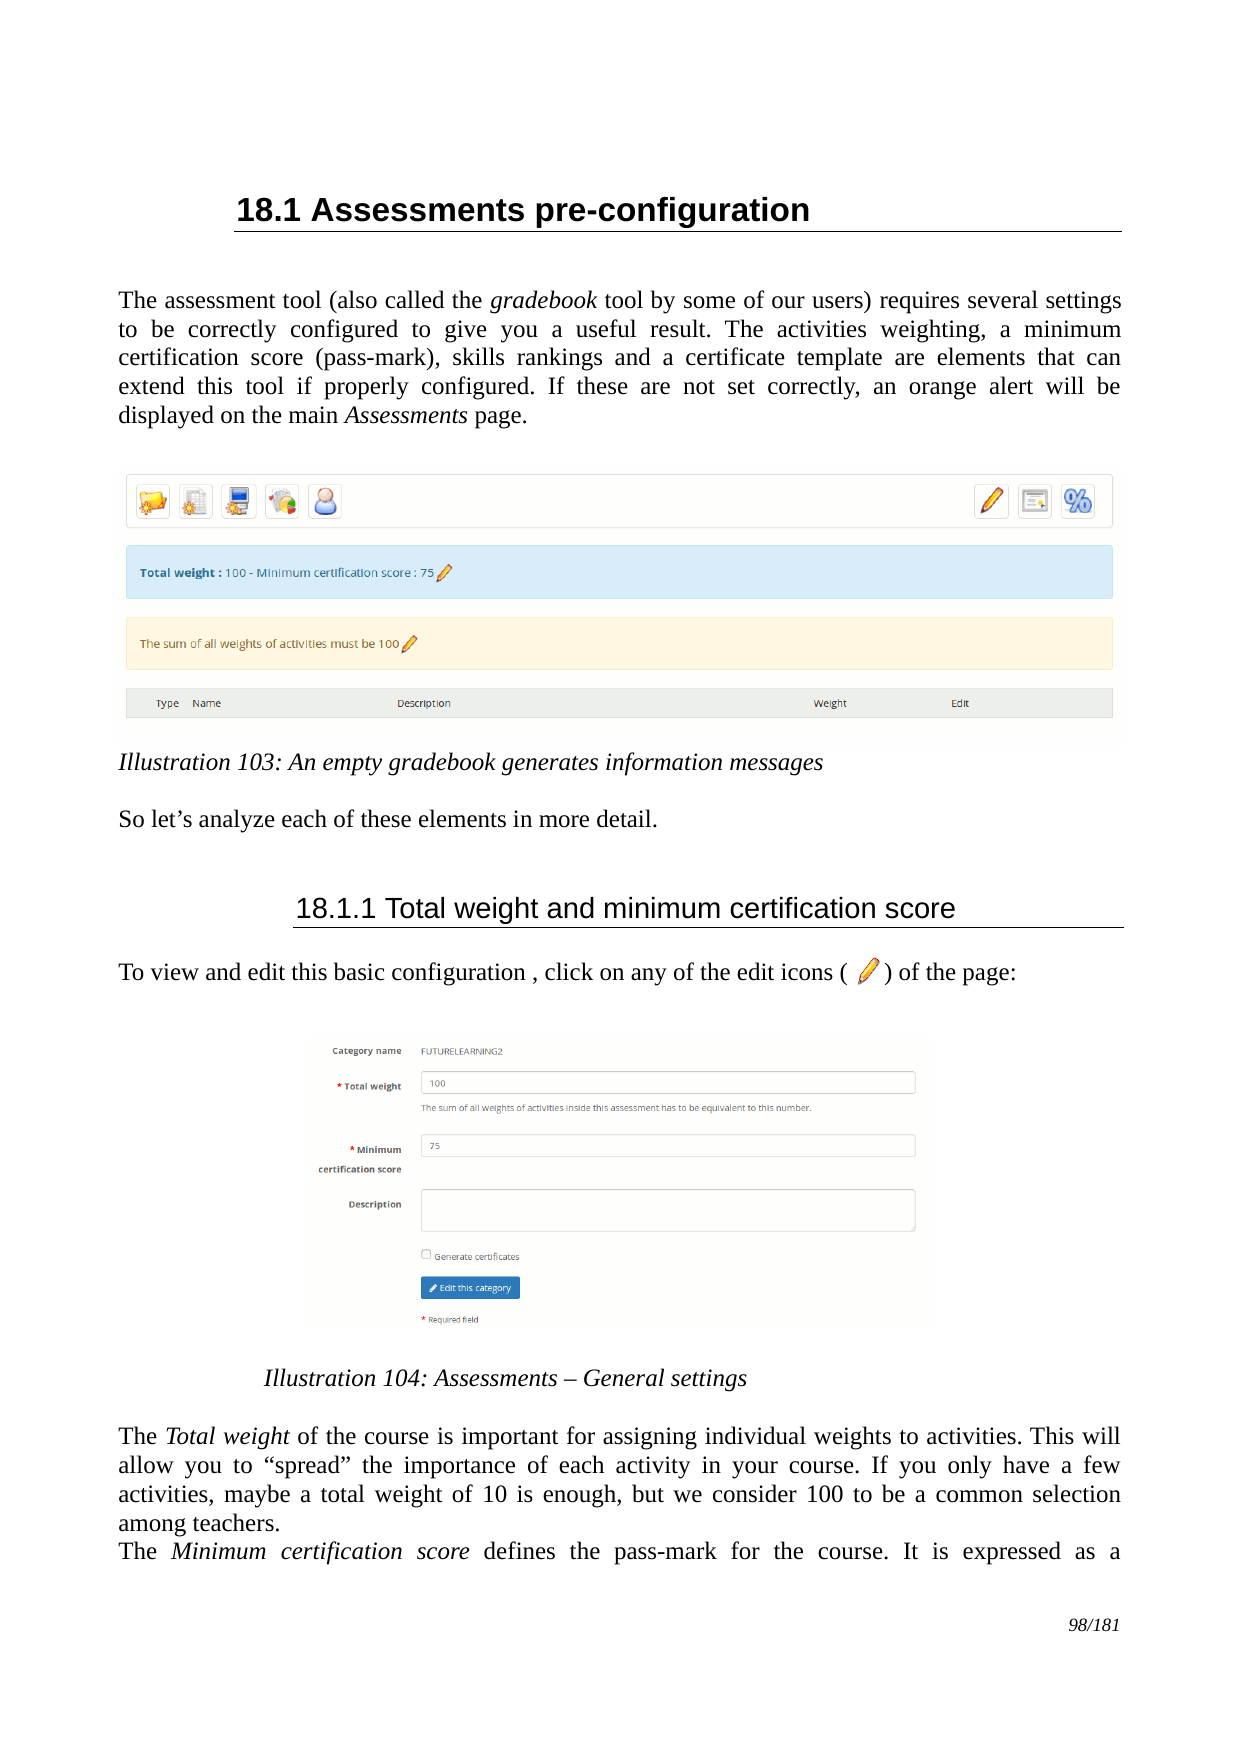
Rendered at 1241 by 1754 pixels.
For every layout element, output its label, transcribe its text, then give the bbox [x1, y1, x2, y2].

picture [309, 1037, 932, 1329]
text So let’s analyze each of these elements in more detail. [118, 804, 1122, 833]
picture [118, 470, 1123, 747]
text Illustration 103: An empty gradebook generates information messages [118, 747, 1122, 775]
text To view and edit this basic configuration , click on any of the edit icons ( ) of the page: [118, 956, 1122, 986]
subtitle Assessments pre-configuration [234, 190, 1122, 231]
subtitle Total weight and minimum certification score [293, 891, 1124, 927]
text The assessment tool (also called the gradebook tool by some of our users) requires several settings to be correctly configured to give you a useful result. The activities weighting, a minimum certification score (pass-mark), skills rankings and a certificate template are elements that can extend this tool if properly configured. If these are not set correctly, an orange alert will be displayed on the main Assessments page. [118, 285, 1122, 429]
text The Total weight of the course is important for assigning individual weights to activities. This will allow you to “spread” the importance of each activity in your course. If you only have a few activities, maybe a total weight of 10 is enough, but we consider 100 to be a common selection among teachers. [118, 1421, 1122, 1536]
text Illustration 104: Assessments – General settings [264, 1363, 977, 1391]
text The Minimum certification score defines the pass-mark for the course. It is expressed as a [118, 1536, 1122, 1565]
